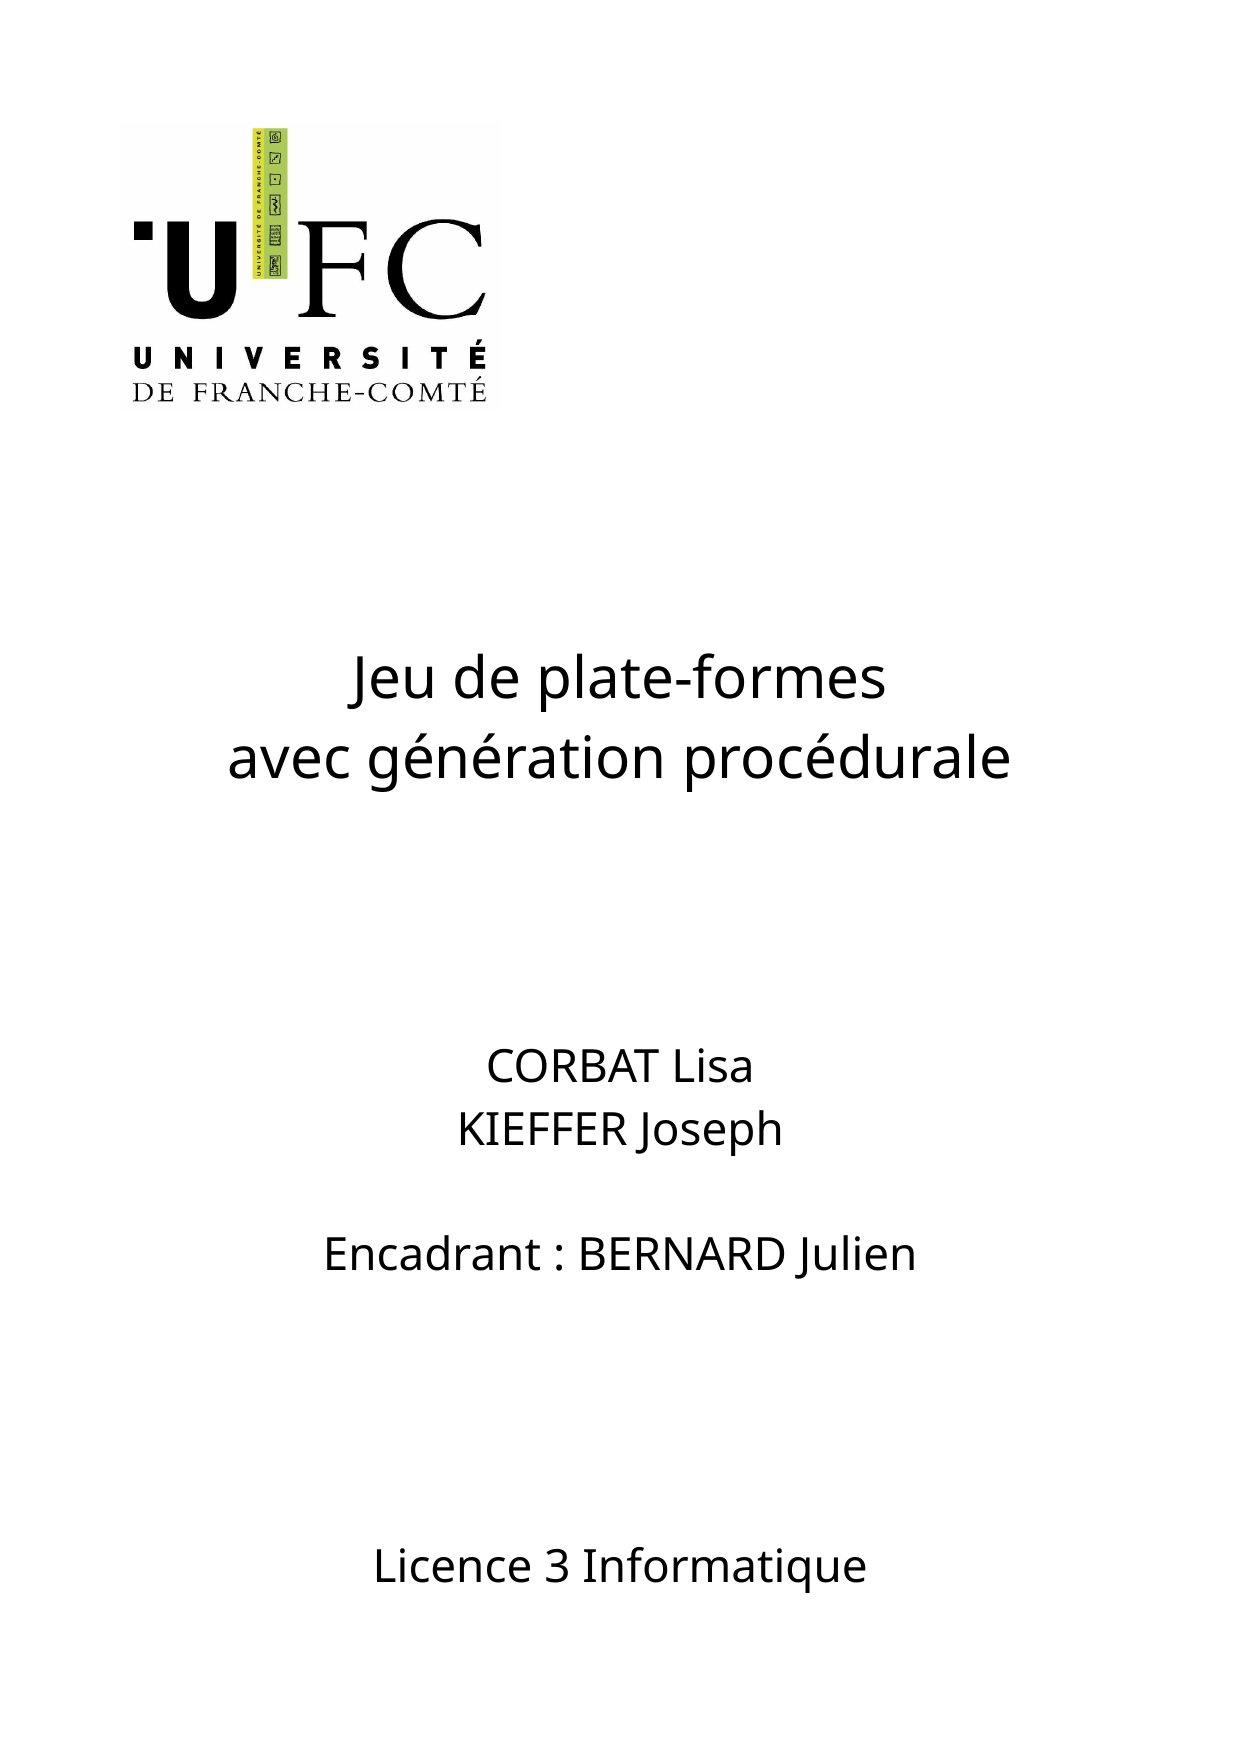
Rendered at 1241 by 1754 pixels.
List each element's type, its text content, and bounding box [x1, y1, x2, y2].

text Licence 3 Informatique [118, 1533, 1122, 1596]
text CORBAT Lisa [118, 1034, 1122, 1096]
picture [120, 122, 502, 410]
text Encadrant : BERNARD Julien [118, 1221, 1122, 1283]
text KIEFFER Joseph [118, 1096, 1122, 1159]
text Jeu de plate-formes [118, 637, 1122, 716]
text avec génération procédurale [118, 716, 1122, 796]
